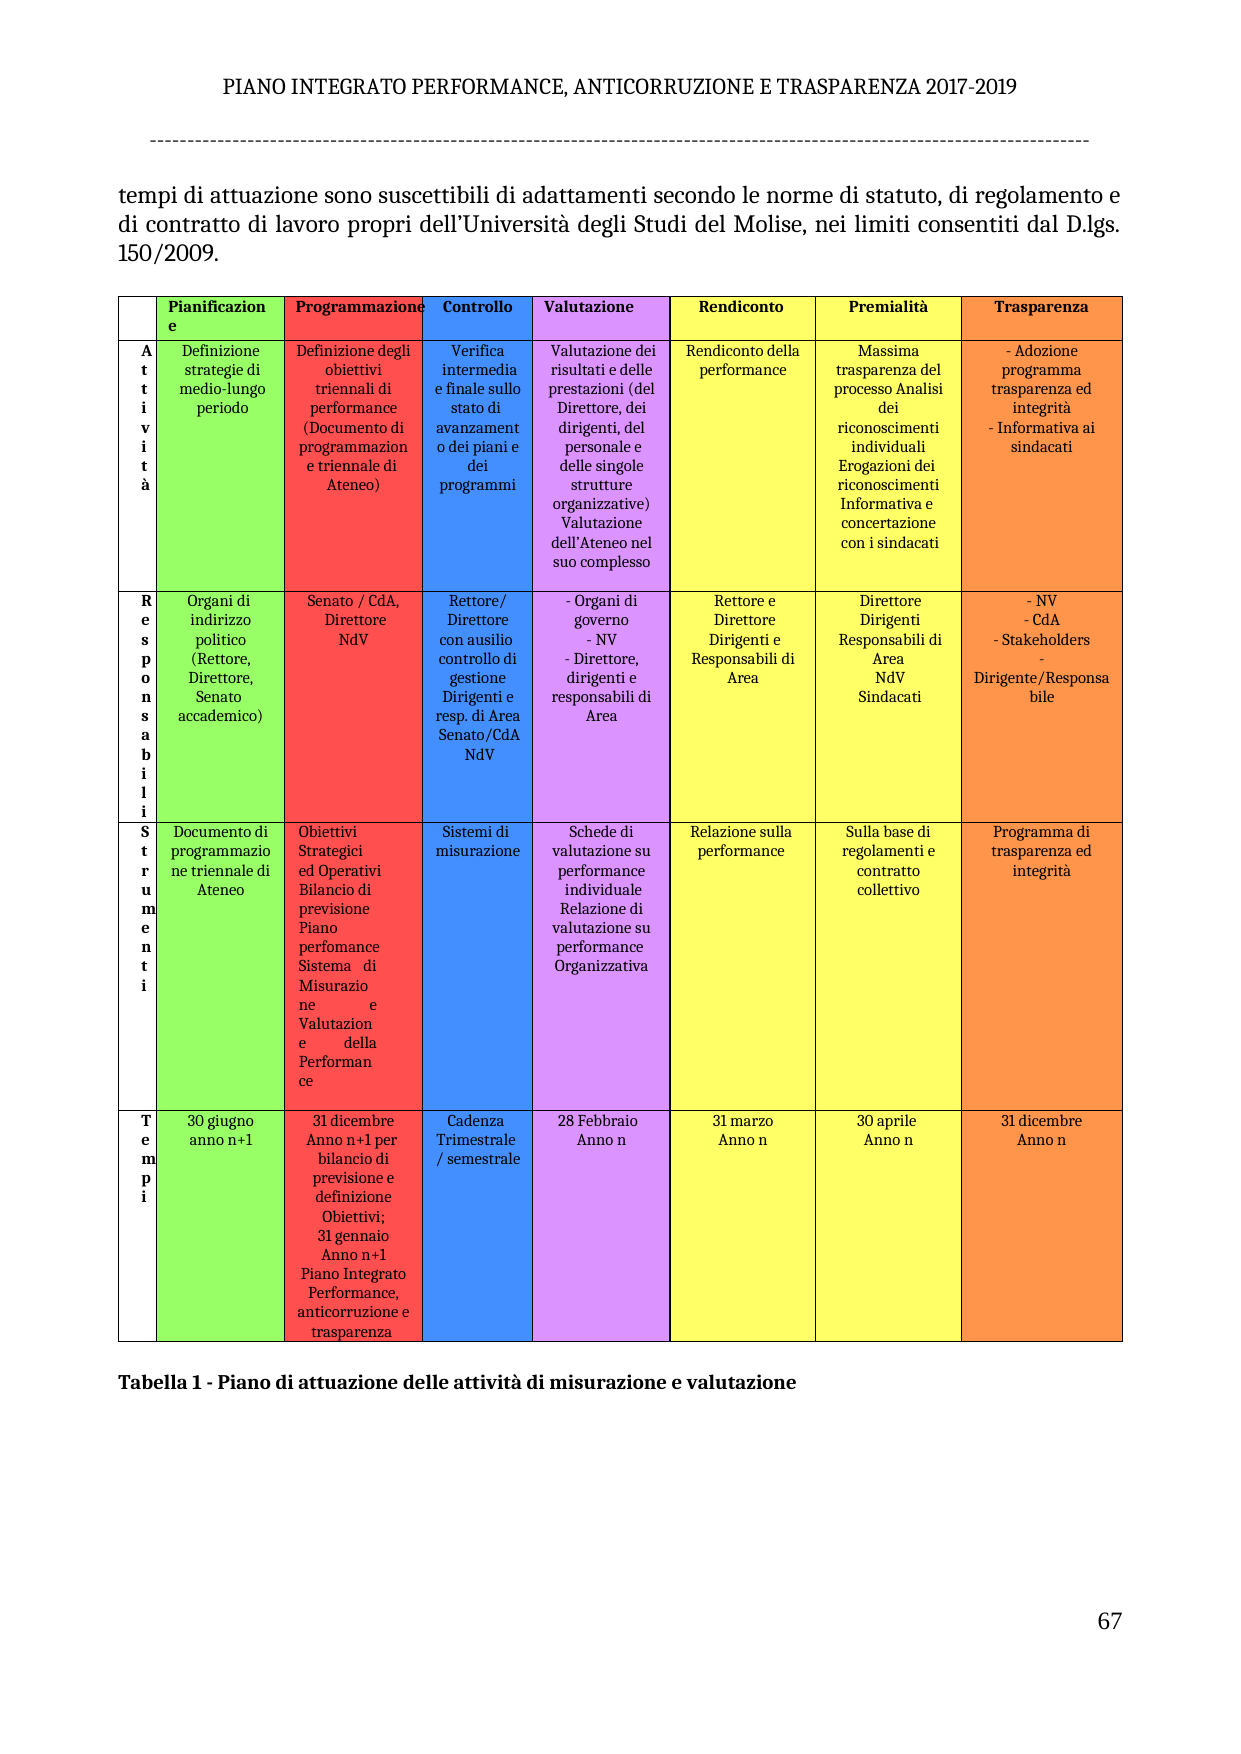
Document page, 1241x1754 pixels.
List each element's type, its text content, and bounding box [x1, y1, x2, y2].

table_cell Attività [119, 341, 156, 591]
table_cell Relazione sulla performance [671, 823, 815, 1110]
table_cell Tempi [119, 1111, 156, 1341]
table_cell Schede di valutazione su performance individuale Relazione di valutazione su performance Organizzativa [533, 823, 669, 1110]
table_cell Verifica intermedia e finale sullo stato di avanzamento dei piani e dei programmi [423, 341, 532, 591]
table_cell - NV - CdA - Stakeholders - Dirigente/Responsabile [962, 592, 1122, 822]
table_cell Programma di trasparenza ed integrità [962, 823, 1122, 1110]
table_cell Sistemi di misurazione [423, 823, 532, 1110]
text tempi di attuazione sono suscettibili di adattamenti secondo le norme di statuto, di regolamento e di contratto di lavoro propri dell’Università degli Studi del Molise, nei limiti consentiti dal D.lgs. 150/2009. [118, 181, 1122, 267]
table_cell Organi di indirizzo politico (Rettore, Direttore, Senato accademico) [157, 592, 284, 822]
table_header Pianificazione [157, 297, 284, 340]
table_cell 30 aprile Anno n [816, 1111, 961, 1341]
table_cell 28 Febbraio Anno n [533, 1111, 669, 1341]
table_header Trasparenza [962, 297, 1122, 340]
table_header Rendiconto [671, 297, 815, 340]
table_cell Rettore/Direttore con ausilio controllo di gestione Dirigenti e resp. di Area Senato/CdA NdV [423, 592, 532, 822]
table_cell Strumenti [119, 823, 156, 1110]
table_cell 31 dicembre Anno n+1 per bilancio di previsione e definizione Obiettivi; 31 gennaio Anno n+1 Piano Integrato Performance, anticorruzione e trasparenza [285, 1111, 422, 1341]
table_cell Obiettivi Strategici ed Operativi Bilancio di previsione Piano perfomance Sistema di Misurazione e Valutazione della Performance [285, 823, 422, 1110]
table_header Premialità [816, 297, 961, 340]
table_cell 31 dicembre Anno n [962, 1111, 1122, 1341]
table_cell Sulla base di regolamenti e contratto collettivo [816, 823, 961, 1110]
table_header Controllo [423, 297, 532, 340]
table_cell Rettore e Direttore Dirigenti e Responsabili di Area [671, 592, 815, 822]
table_cell Senato / CdA, Direttore NdV [285, 592, 422, 822]
table_cell 30 giugno anno n+1 [157, 1111, 284, 1341]
table_cell Massima trasparenza del processo Analisi dei riconoscimenti individuali Erogazioni dei riconoscimenti Informativa e concertazione con i sindacati [816, 341, 961, 591]
table_cell - Organi di governo - NV - Direttore, dirigenti e responsabili di Area [533, 592, 669, 822]
table_cell Documento di programmazione triennale di Ateneo [157, 823, 284, 1110]
table_cell Valutazione dei risultati e delle prestazioni (del Direttore, dei dirigenti, del personale e delle singole strutture organizzative) Valutazione dell’Ateneo nel suo complesso [533, 341, 669, 591]
table_cell - Adozione programma trasparenza ed integrità - Informativa ai sindacati [962, 341, 1122, 591]
table_cell Definizione strategie di medio-lungo periodo [157, 341, 284, 591]
text Tabella 1 - Piano di attuazione delle attività di misurazione e valutazione [118, 1371, 1122, 1395]
table_cell Responsabili [119, 592, 156, 822]
table_header Valutazione [533, 297, 669, 340]
table_cell Cadenza Trimestrale / semestrale [423, 1111, 532, 1341]
table_cell 31 marzo Anno n [671, 1111, 815, 1341]
table_header Programmazione [285, 297, 422, 340]
table_cell Rendiconto della performance [671, 341, 815, 591]
table_cell Definizione degli obiettivi triennali di performance (Documento di programmazione triennale di Ateneo) [285, 341, 422, 591]
table_header [119, 297, 156, 340]
table_cell Direttore Dirigenti Responsabili di Area NdV Sindacati [816, 592, 961, 822]
